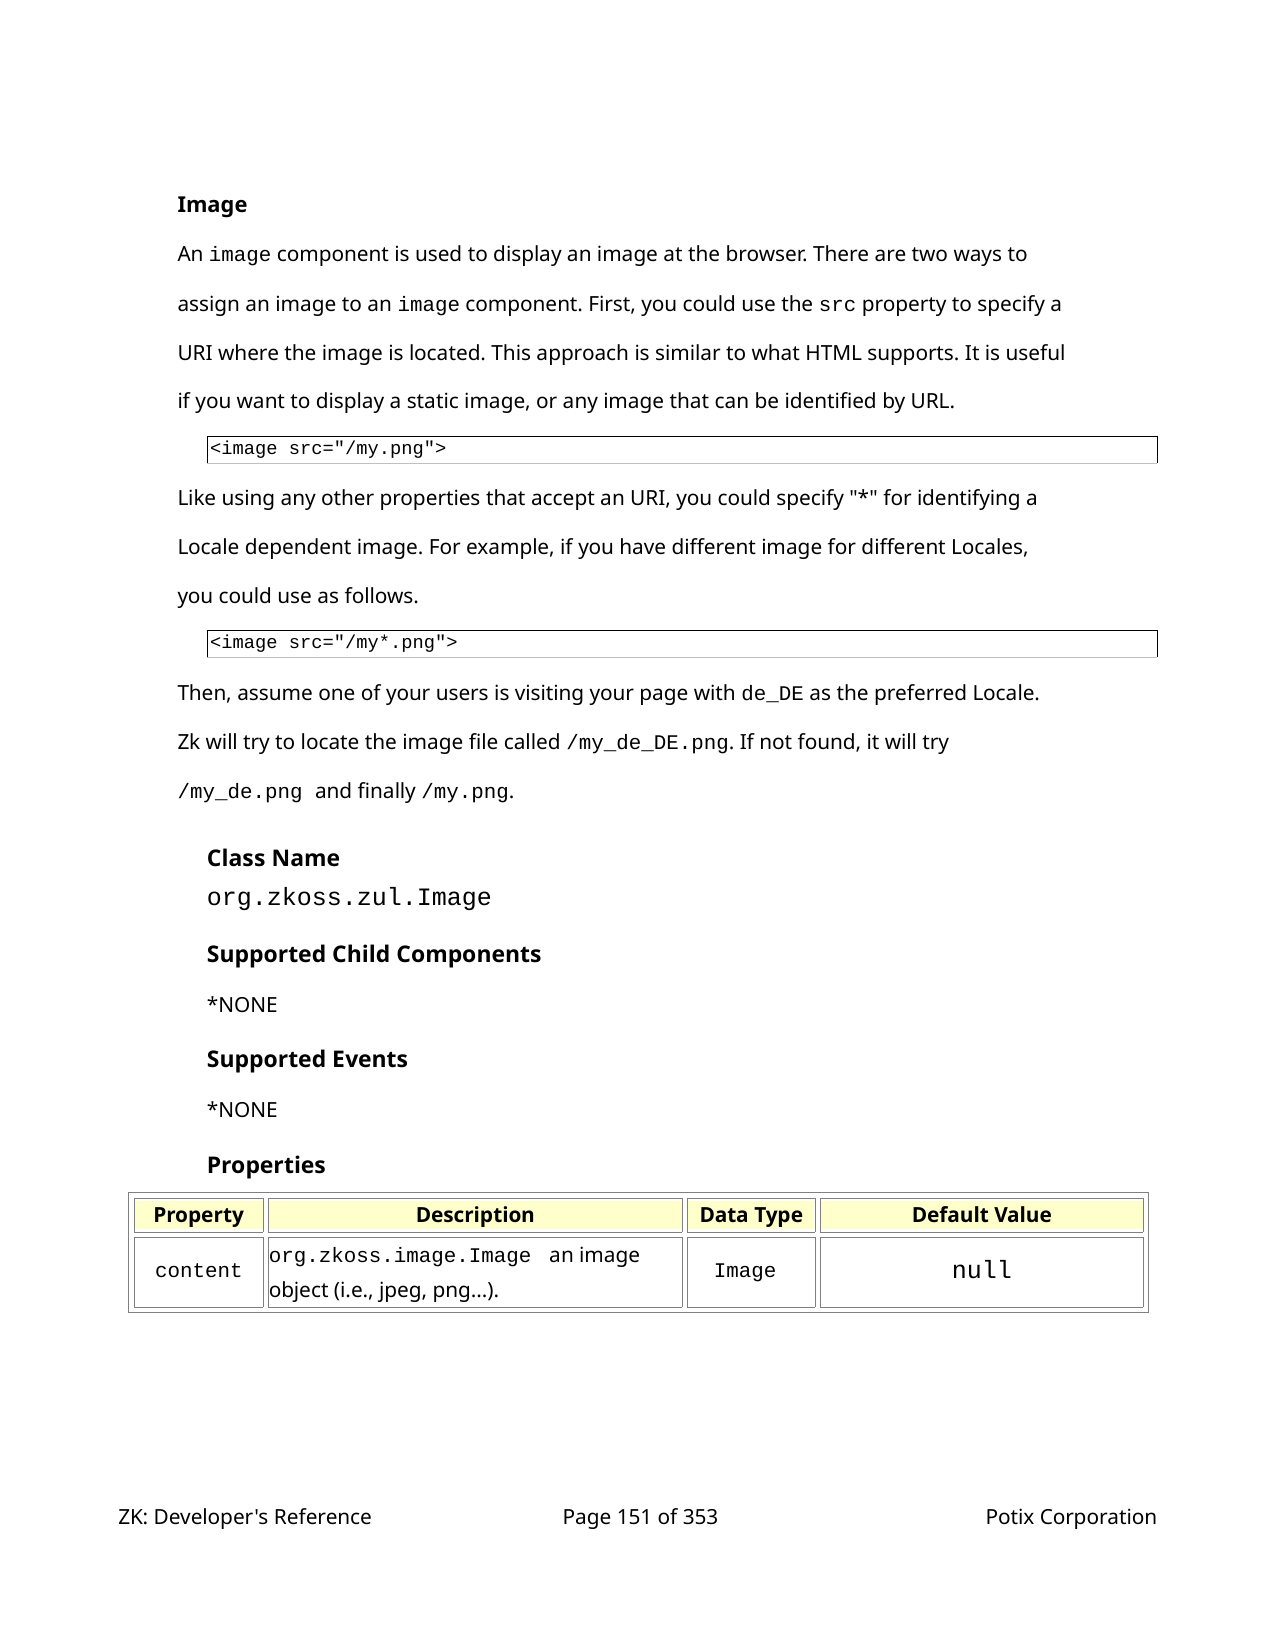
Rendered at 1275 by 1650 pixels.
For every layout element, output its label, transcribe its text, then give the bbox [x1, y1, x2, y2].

table_header Description [266, 1193, 685, 1232]
text if you want to display a static image, or any image that can be identified by URL. [177, 387, 1157, 415]
text Locale dependent image. For example, if you have different image for different Locales, [177, 532, 1157, 561]
text URI where the image is located. This approach is similar to what HTML supports. It is useful [177, 338, 1157, 366]
table_header Default Value [818, 1193, 1146, 1232]
table_header Data Type [685, 1193, 817, 1232]
table_cell Image [685, 1232, 817, 1307]
table_header Property [131, 1193, 266, 1232]
table_cell null [818, 1232, 1146, 1307]
subtitle Properties [207, 1148, 1157, 1180]
text <image src="/my*.png"> [208, 631, 1157, 657]
text assign an image to an image component. First, you could use the src property to specify a [177, 289, 1157, 317]
text org.zkoss.zul.Image [207, 885, 1157, 913]
table_cell content [131, 1232, 266, 1307]
text Zk will try to locate the image file called /my_de_DE.png. If not found, it will try [177, 727, 1157, 756]
text <image src="/my.png"> [208, 437, 1157, 463]
subtitle Image [177, 189, 1157, 219]
text An image component is used to display an image at the browser. There are two ways to [177, 239, 1157, 268]
text Then, assume one of your users is visiting your page with de_DE as the preferred Locale. [177, 678, 1157, 706]
text Like using any other properties that accept an URI, you could specify "*" for identifying a [177, 483, 1157, 512]
text *NONE [207, 990, 1157, 1018]
text /my_de.png and finally /my.png. [177, 776, 1157, 805]
text you could use as follows. [177, 581, 1157, 609]
subtitle Supported Child Components [207, 938, 1157, 969]
table_cell org.zkoss.image.Image an image object (i.e., jpeg, png...). [266, 1232, 685, 1307]
text *NONE [207, 1095, 1157, 1123]
subtitle Supported Events [207, 1043, 1157, 1075]
subtitle Class Name [207, 841, 1157, 873]
